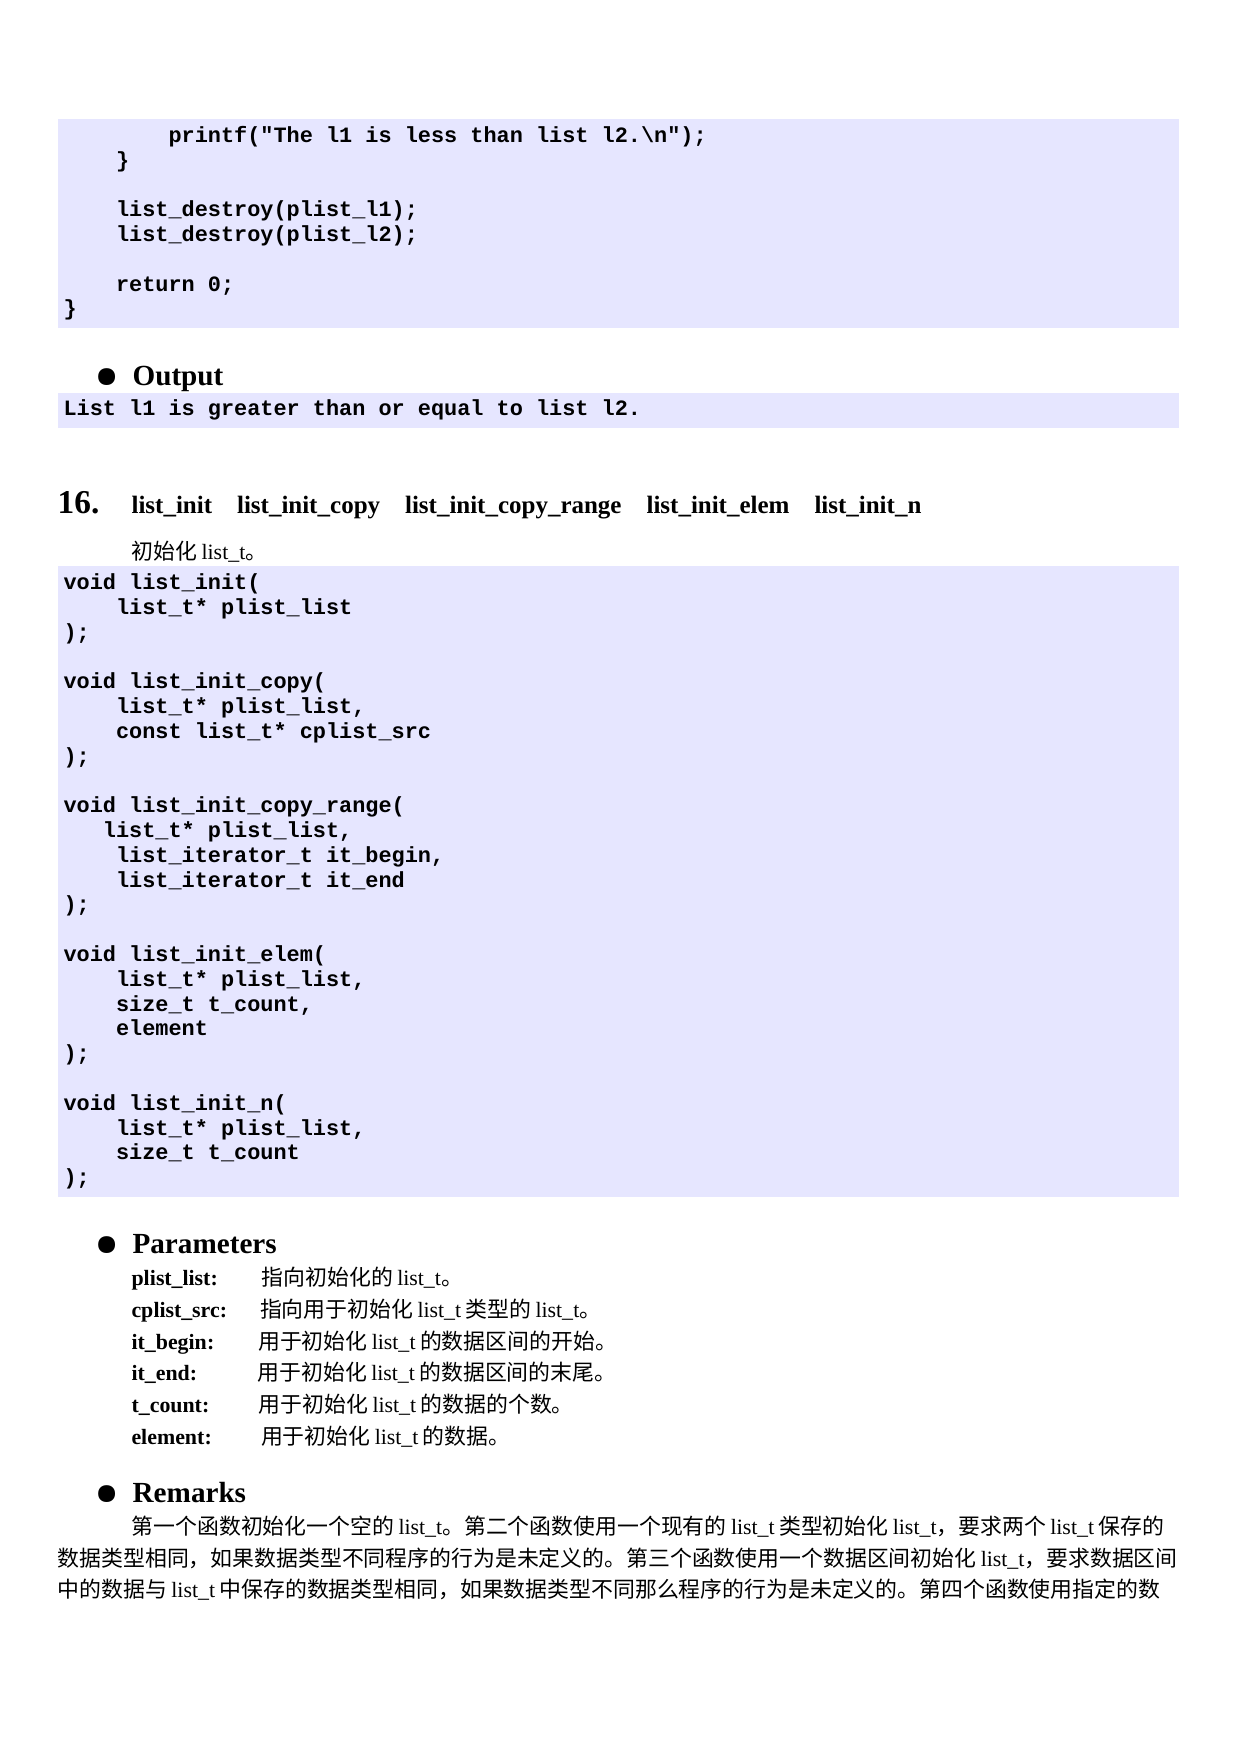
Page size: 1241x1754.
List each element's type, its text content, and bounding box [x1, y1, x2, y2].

text element: 用于初始化list_t的数据。 [57, 1419, 1179, 1450]
text t_count: 用于初始化list_t的数据的个数。 [57, 1387, 1179, 1419]
list Output [95, 358, 1179, 392]
text 初始化list_t。 [57, 534, 1179, 565]
table_header void list_init( list_t* plist_list ); void list_init_copy( list_t* plist_list, const list_t* cplist_src ); void list_init_copy_range( list_t* plist_list, list_iterator_t it_begin, list_iterator_t it_end ); void list_init_elem( list_t* plist_list, size_t t_count, element ); void list_init_n( list_t* plist_list, size_t t_count ); [58, 566, 1179, 1197]
text plist_list: 指向初始化的list_t。 [57, 1260, 1179, 1292]
table_header printf("The l1 is less than list l2.\n"); } list_destroy(plist_l1); list_destroy(plist_l2); return 0; } [58, 119, 1179, 328]
text it_begin: 用于初始化list_t的数据区间的开始。 [57, 1324, 1179, 1355]
subtitle list_init list_init_copy list_init_copy_range list_init_elem list_init_n [57, 483, 1179, 521]
list Parameters [95, 1227, 1179, 1260]
table_header List l1 is greater than or equal to list l2. [58, 393, 1179, 428]
text it_end: 用于初始化list_t的数据区间的末尾。 [57, 1355, 1179, 1387]
list Remarks [95, 1476, 1179, 1509]
text cplist_src: 指向用于初始化list_t类型的list_t。 [57, 1292, 1179, 1324]
text 第一个函数初始化一个空的list_t。第二个函数使用一个现有的list_t类型初始化list_t，要求两个list_t保存的数据类型相同，如果数据类型不同程序的行为是未定义的。第三个函数使用一个数据区间初始化list_t，要求数据区间中的数据与list_t中保存的数据类型相同，如果数据类型不同那么程序的行为是未定义的。第四个函数使用指定的数 [57, 1509, 1179, 1604]
